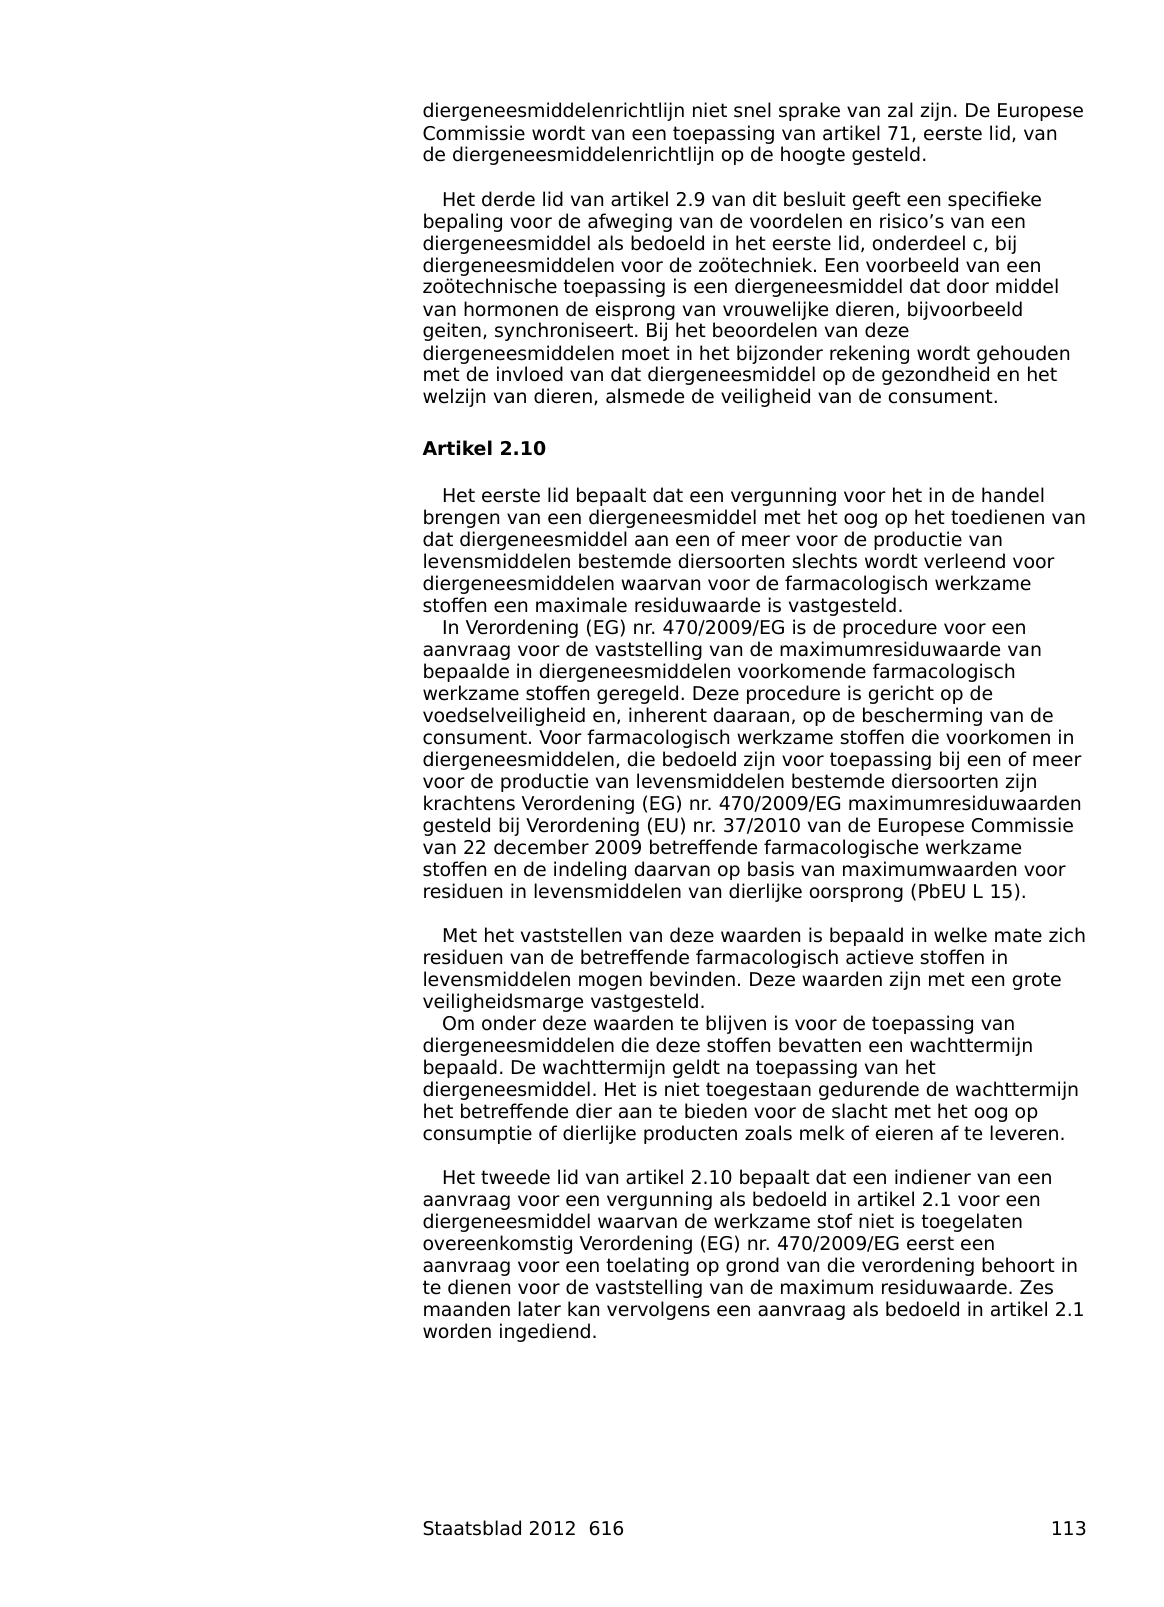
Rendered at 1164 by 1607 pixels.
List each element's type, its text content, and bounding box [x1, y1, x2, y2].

text Het eerste lid bepaalt dat een vergunning voor het in de handel brengen van een diergeneesmiddel met het oog op het toedienen van dat diergeneesmiddel aan een of meer voor de productie van levensmiddelen bestemde diersoorten slechts wordt verleend voor diergeneesmiddelen waarvan voor de farmacologisch werkzame stoffen een maximale residuwaarde is vastgesteld. [422, 485, 1087, 617]
text Het tweede lid van artikel 2.10 bepaalt dat een indiener van een aanvraag voor een vergunning als bedoeld in artikel 2.1 voor een diergeneesmiddel waarvan de werkzame stof niet is toegelaten overeenkomstig Verordening (EG) nr. 470/2009/EG eerst een aanvraag voor een toelating op grond van die verordening behoort in te dienen voor de vaststelling van de maximum residuwaarde. Zes maanden later kan vervolgens een aanvraag als bedoeld in artikel 2.1 worden ingediend. [422, 1167, 1087, 1343]
text Het derde lid van artikel 2.9 van dit besluit geeft een specifieke bepaling voor de afweging van de voordelen en risico’s van een diergeneesmiddel als bedoeld in het eerste lid, onderdeel c, bij diergeneesmiddelen voor de zoötechniek. Een voorbeeld van een zoötechnische toepassing is een diergeneesmiddel dat door middel van hormonen de eisprong van vrouwelijke dieren, bijvoorbeeld geiten, synchroniseert. Bij het beoordelen van deze diergeneesmiddelen moet in het bijzonder rekening wordt gehouden met de invloed van dat diergeneesmiddel op de gezondheid en het welzijn van dieren, alsmede de veiligheid van de consument. [422, 188, 1087, 408]
text Met het vaststellen van deze waarden is bepaald in welke mate zich residuen van de betreffende farmacologisch actieve stoffen in levensmiddelen mogen bevinden. Deze waarden zijn met een grote veiligheidsmarge vastgesteld. [422, 925, 1087, 1013]
text diergeneesmiddelenrichtlijn niet snel sprake van zal zijn. De Europese Commissie wordt van een toepassing van artikel 71, eerste lid, van de diergeneesmiddelenrichtlijn op de hoogte gesteld. [422, 100, 1087, 166]
text In Verordening (EG) nr. 470/2009/EG is de procedure voor een aanvraag voor de vaststelling van de maximumresiduwaarde van bepaalde in diergeneesmiddelen voorkomende farmacologisch werkzame stoffen geregeld. Deze procedure is gericht op de voedselveiligheid en, inherent daaraan, op de bescherming van de consument. Voor farmacologisch werkzame stoffen die voorkomen in diergeneesmiddelen, die bedoeld zijn voor toepassing bij een of meer voor de productie van levensmiddelen bestemde diersoorten zijn krachtens Verordening (EG) nr. 470/2009/EG maximumresiduwaarden gesteld bij Verordening (EU) nr. 37/2010 van de Europese Commissie van 22 december 2009 betreffende farmacologische werkzame stoffen en de indeling daarvan op basis van maximumwaarden voor residuen in levensmiddelen van dierlijke oorsprong (PbEU L 15). [422, 617, 1087, 903]
subtitle Artikel 2.10 [422, 438, 1087, 460]
text Om onder deze waarden te blijven is voor de toepassing van diergeneesmiddelen die deze stoffen bevatten een wachttermijn bepaald. De wachttermijn geldt na toepassing van het diergeneesmiddel. Het is niet toegestaan gedurende de wachttermijn het betreffende dier aan te bieden voor de slacht met het oog op consumptie of dierlijke producten zoals melk of eieren af te leveren. [422, 1013, 1087, 1145]
